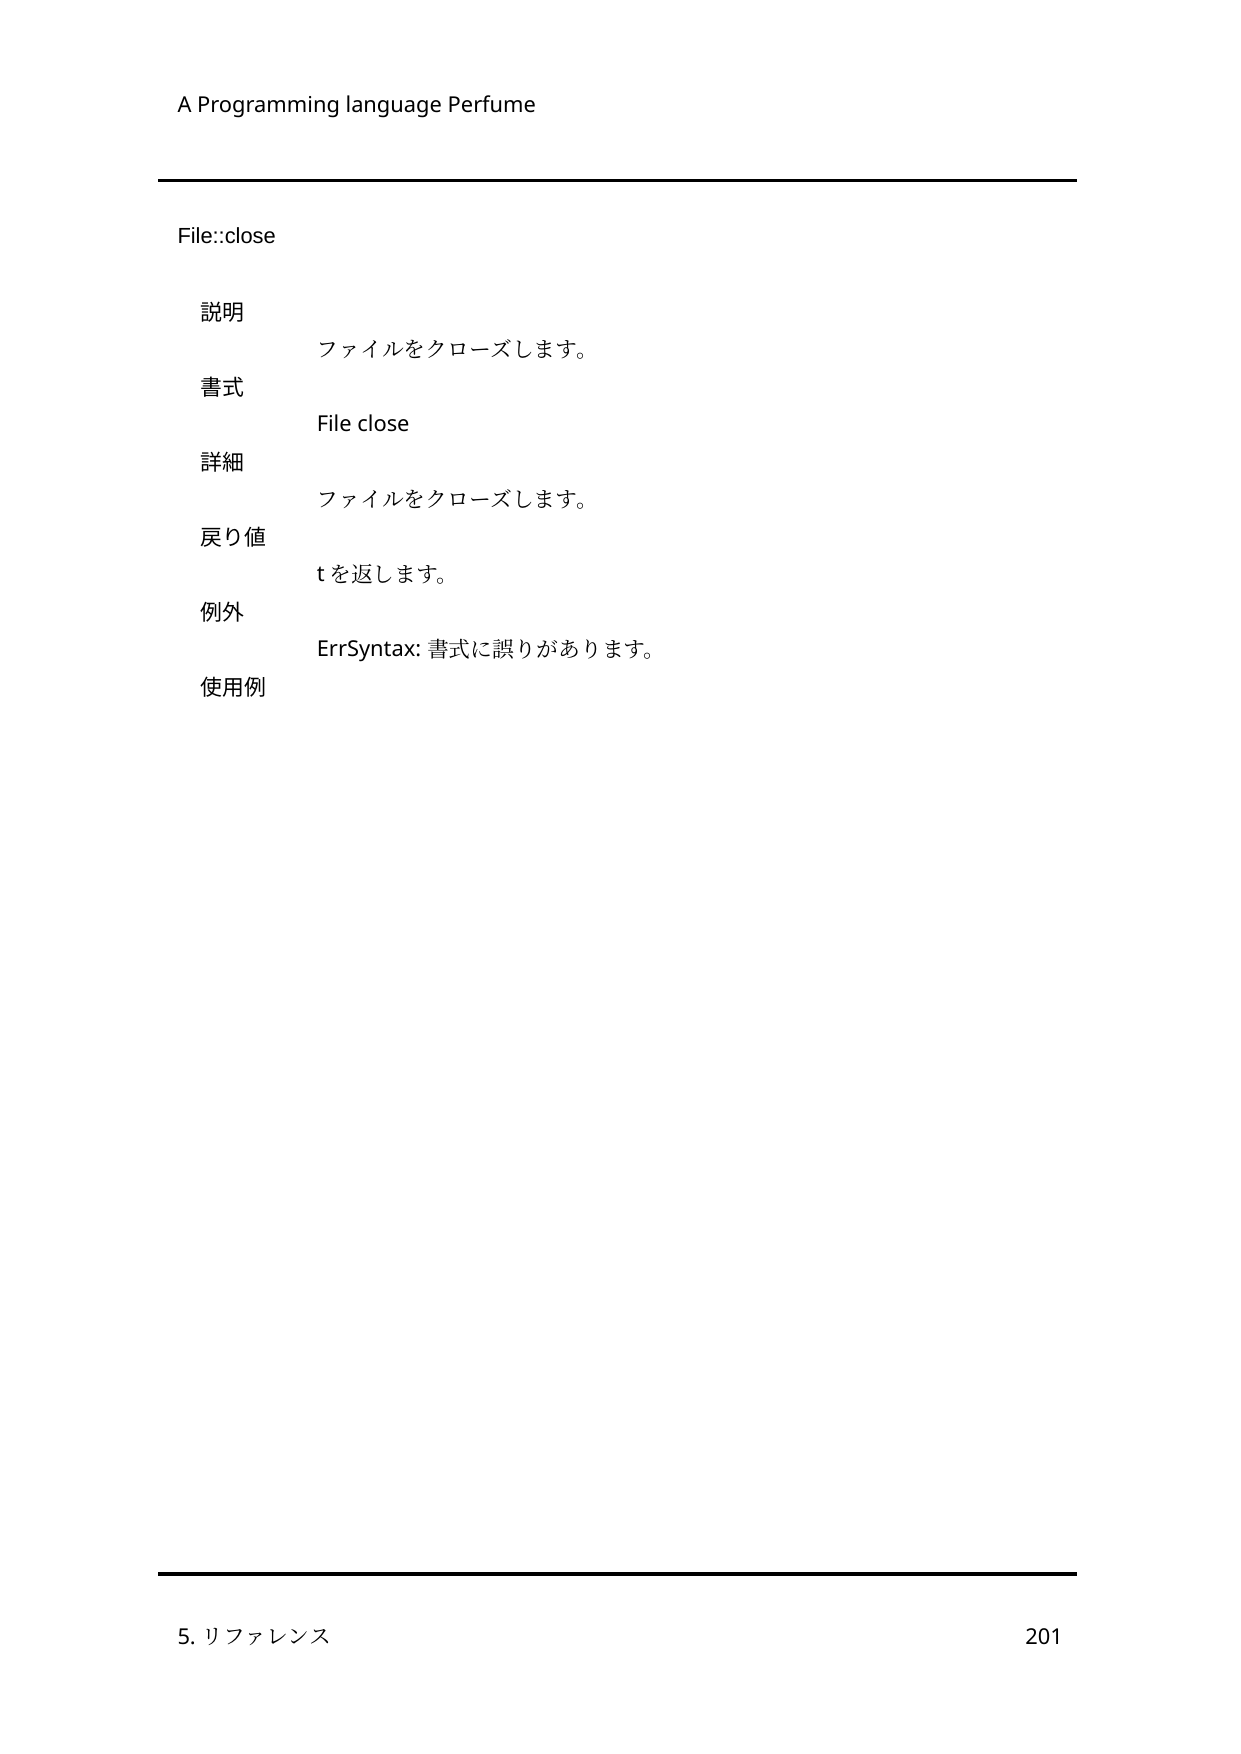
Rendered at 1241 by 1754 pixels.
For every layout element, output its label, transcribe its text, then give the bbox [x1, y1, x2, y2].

table_cell 書式 [200, 367, 317, 442]
table_cell 例外 [200, 592, 317, 667]
table_header ファイルをクローズします。 [317, 292, 1063, 367]
table_cell ファイルをクローズします。 [317, 442, 1063, 517]
table_cell 使用例 [200, 667, 317, 742]
table_cell ErrSyntax: 書式に誤りがあります。 [317, 592, 1063, 667]
table_cell tを返します。 [317, 517, 1063, 592]
table_cell 詳細 [200, 442, 317, 517]
table_cell [317, 667, 1063, 742]
table_cell 戻り値 [200, 517, 317, 592]
table_cell File close [317, 367, 1063, 442]
subtitle File::close [177, 217, 1063, 254]
table_header 説明 [200, 292, 317, 367]
